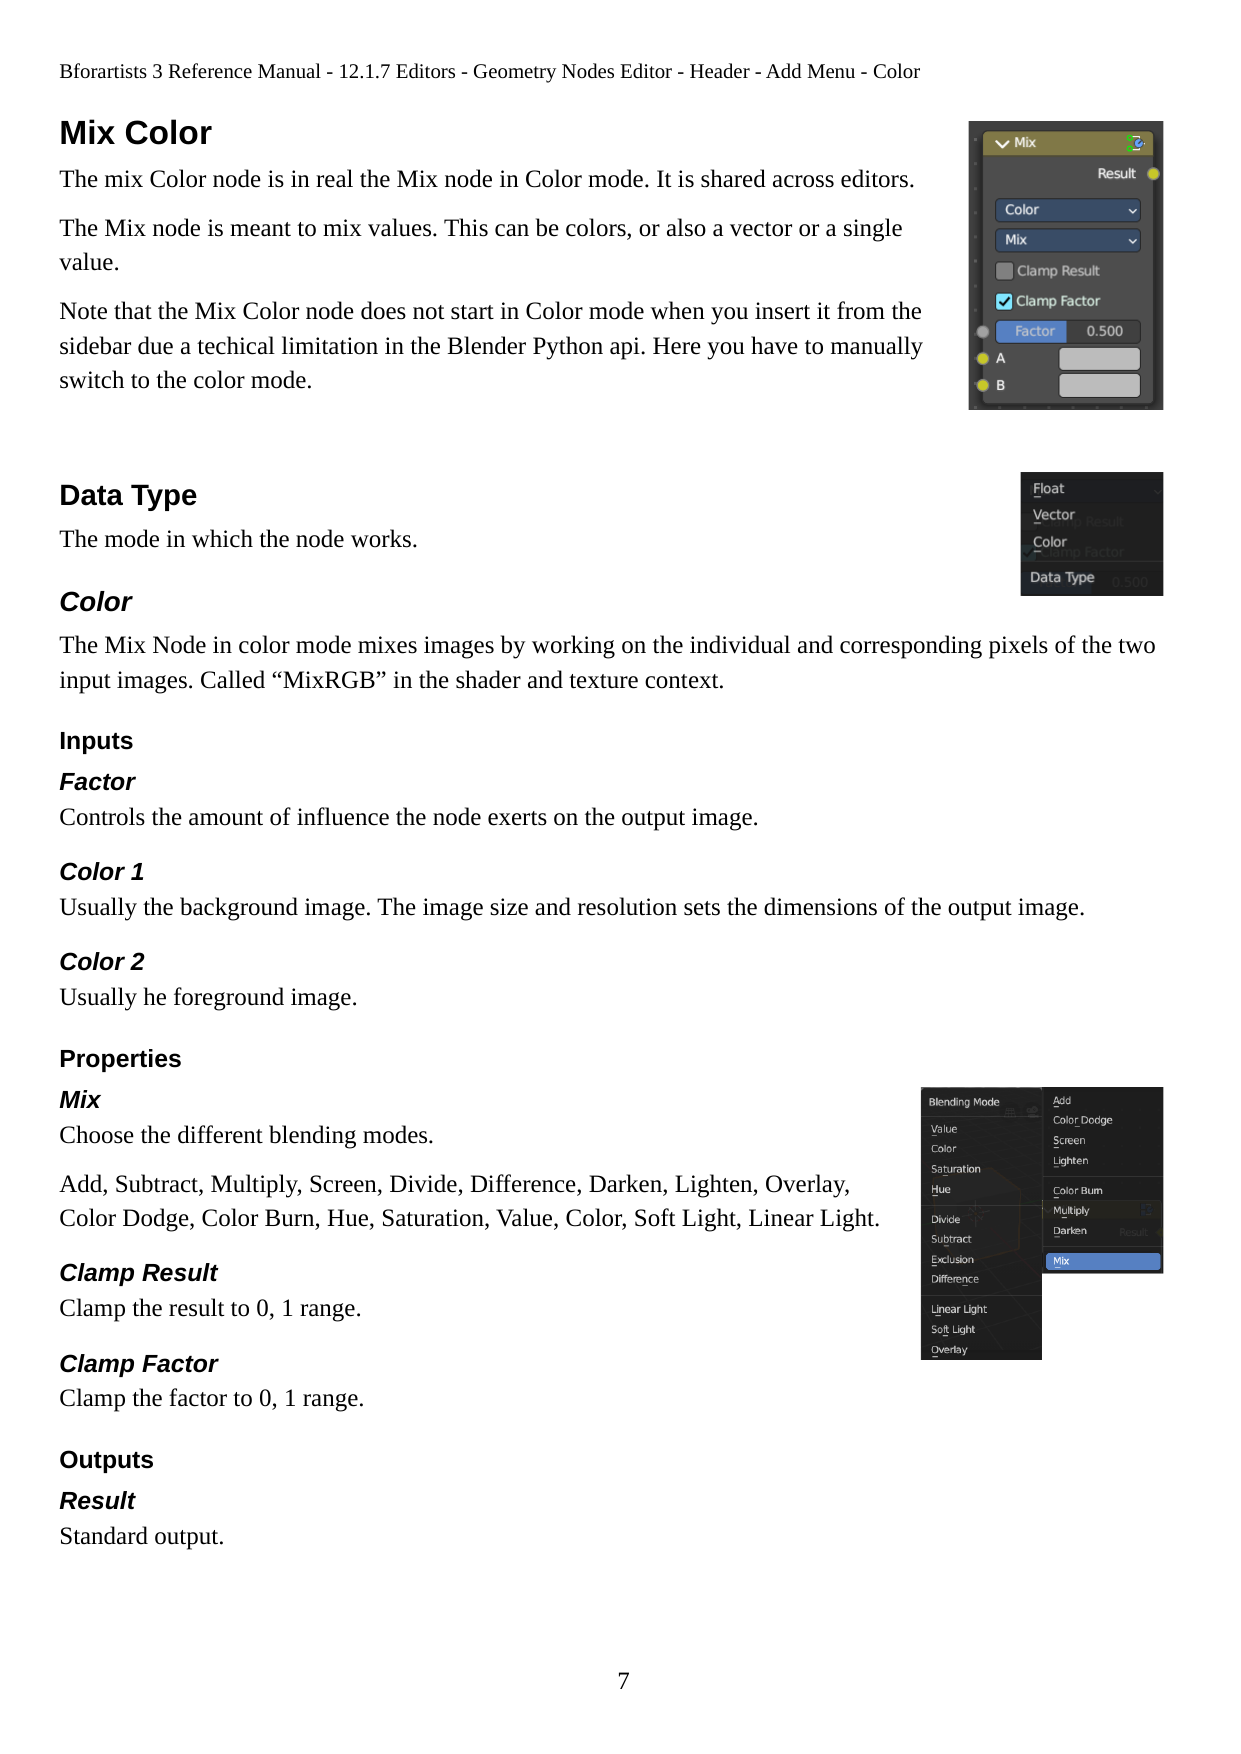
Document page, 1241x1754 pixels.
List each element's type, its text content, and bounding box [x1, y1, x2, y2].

subtitle Properties [59, 1044, 1181, 1072]
subtitle Color 1 [59, 857, 1181, 886]
subtitle Color [59, 586, 1181, 618]
subtitle [1164, 1258, 1181, 1287]
text The mode in which the node works. [59, 524, 1020, 553]
subtitle Color 2 [59, 947, 1181, 976]
subtitle Mix Color [59, 113, 1181, 151]
text The Mix node is meant to mix values. This can be colors, or also a vector or a single value. [59, 213, 968, 276]
subtitle Mix [59, 1085, 1181, 1113]
picture [920, 1087, 1164, 1362]
subtitle Factor [59, 767, 1181, 796]
subtitle Outputs [59, 1445, 1181, 1473]
text Add, Subtract, Multiply, Screen, Divide, Difference, Darken, Lighten, Overlay, Color Dodge, Color Burn, Hue, Saturation, Value, Color, Soft Light, Linear Light. [59, 1169, 920, 1232]
subtitle Result [59, 1486, 1181, 1514]
text Clamp the result to 0, 1 range. [59, 1293, 920, 1322]
text Usually the background image. The image size and resolution sets the dimensions of the output image. [59, 892, 1181, 921]
subtitle Inputs [59, 726, 1181, 755]
picture [1020, 472, 1164, 596]
text Standard output. [59, 1521, 1181, 1549]
text The Mix Node in color mode mixes images by working on the individual and corresponding pixels of the two input images. Called “MixRGB” in the shader and texture context. [59, 630, 1181, 693]
picture [968, 121, 1164, 410]
text Controls the amount of influence the node exerts on the output image. [59, 802, 1181, 831]
text Usually he foreground image. [59, 982, 1181, 1011]
text Note that the Mix Color node does not start in Color mode when you insert it from the sidebar due a techical limitation in the Blender Python api. Here you have to manually switch to the color mode. [59, 296, 968, 394]
text The mix Color node is in real the Mix node in Color mode. It is shared across editors. [59, 164, 968, 192]
subtitle Clamp Result [59, 1258, 920, 1287]
subtitle Data Type [59, 478, 1020, 512]
text Choose the different blending modes. [59, 1120, 920, 1148]
text Clamp the factor to 0, 1 range. [59, 1383, 1181, 1412]
subtitle Clamp Factor [59, 1349, 1181, 1377]
subtitle [1164, 478, 1181, 512]
